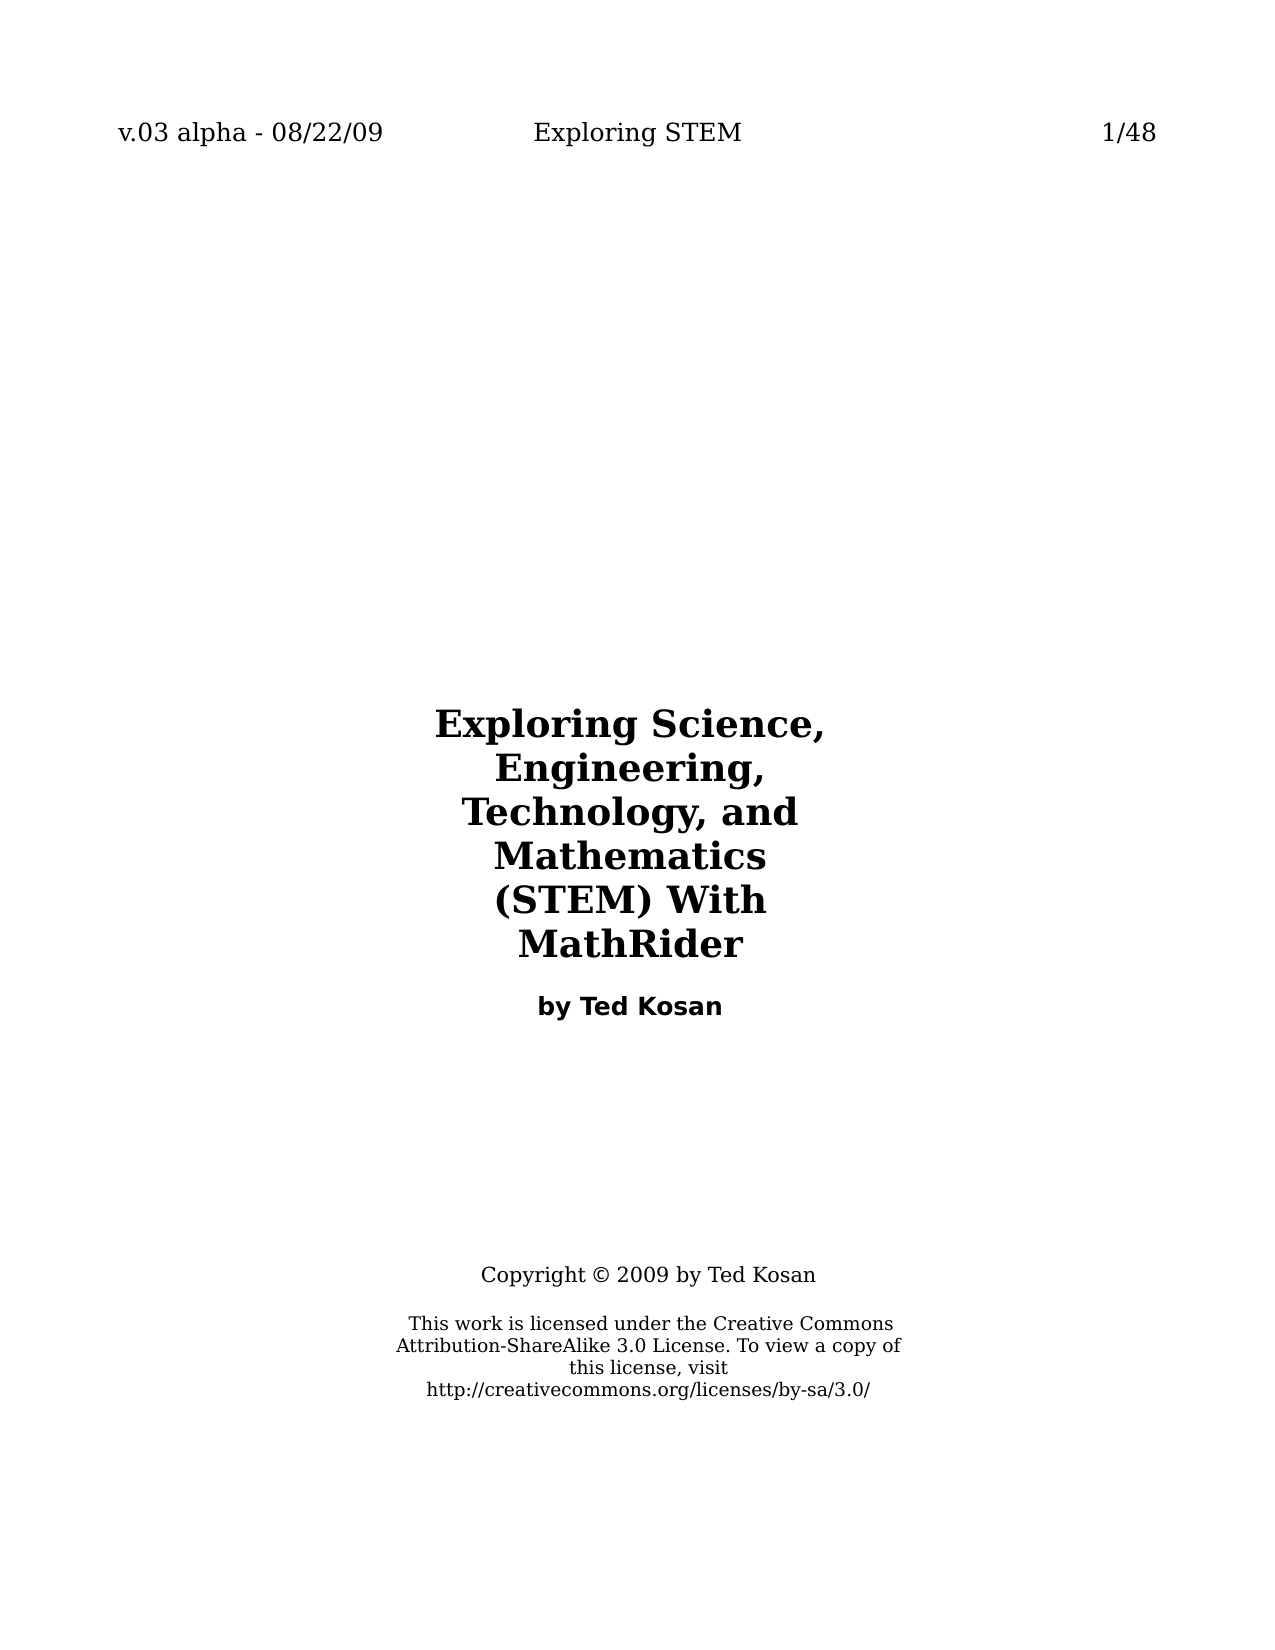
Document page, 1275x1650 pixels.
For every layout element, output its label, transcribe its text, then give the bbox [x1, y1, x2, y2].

text Copyright © 2009 by Ted Kosan [382, 1260, 915, 1289]
text Exploring Science, Engineering, Technology, and Mathematics (STEM) With MathRider [427, 702, 832, 967]
text This work is licensed under the Creative Commons Attribution-ShareAlike 3.0 License. To view a copy of this license, visit http://creativecommons.org/licenses/by-sa/3.0/ [382, 1313, 915, 1401]
text by Ted Kosan [427, 992, 832, 1021]
